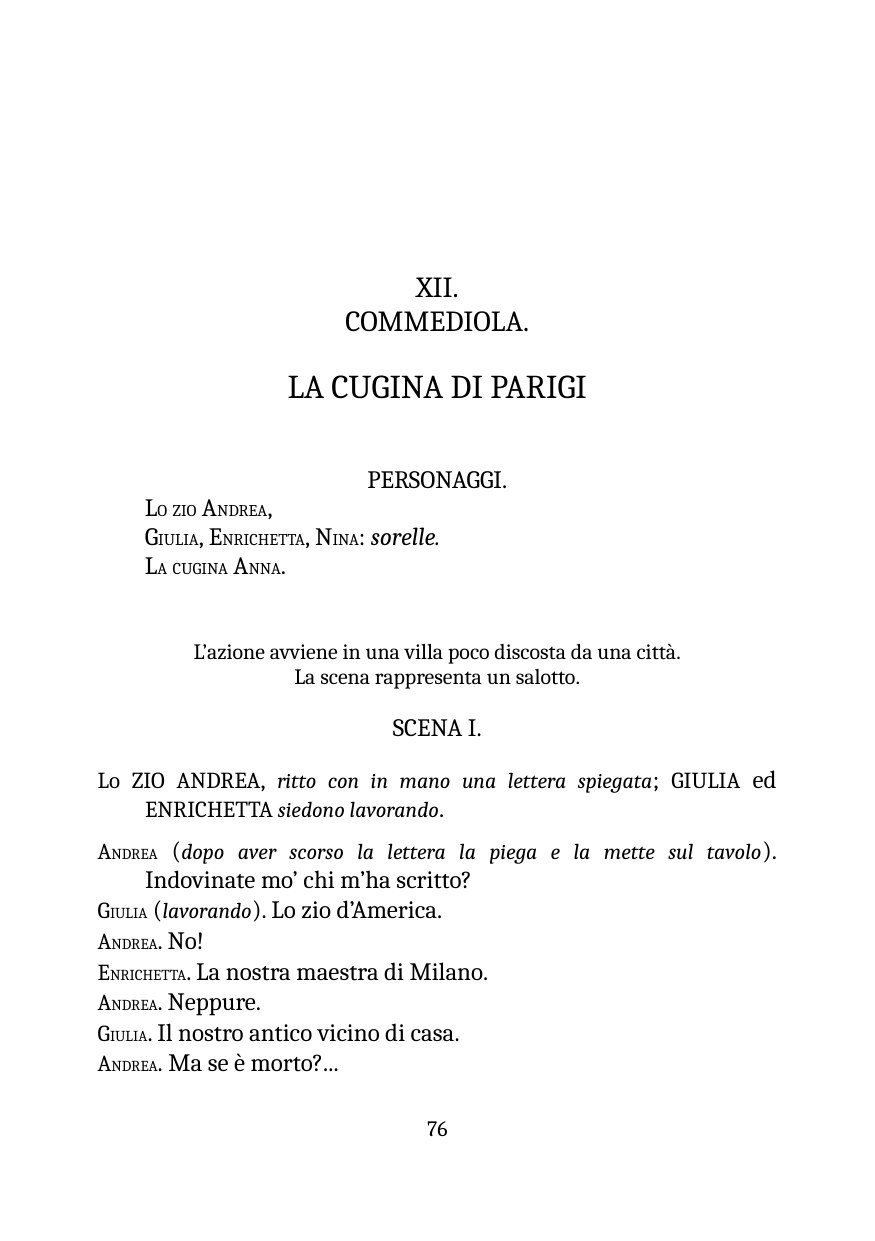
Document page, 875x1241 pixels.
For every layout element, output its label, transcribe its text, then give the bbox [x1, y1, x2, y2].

text Enrichetta. La nostra maestra di Milano. [97, 957, 777, 986]
text L’azione avviene in una villa poco discosta da una città. La scena rappresenta un salotto. [94, 640, 779, 690]
text Giulia (lavorando). Lo zio d’America. [97, 896, 777, 925]
text Lo ZIO ANDREA, ritto con in mano una lettera spiegata; GIULIA ed ENRICHETTA siedono lavorando. [97, 766, 777, 824]
title LA CUGINA DI PARIGI [201, 368, 673, 407]
text Andrea. Ma se è morto?... [97, 1049, 777, 1078]
subtitle XII. Commediola. [94, 272, 779, 339]
text Lo zio Andrea, [94, 494, 779, 523]
text Giulia. Il nostro antico vicino di casa. [97, 1018, 777, 1047]
text Andrea (dopo aver scorso la lettera la piega e la mette sul tavolo). Indovinate mo’ chi m’ha scritto? [97, 837, 777, 895]
text Andrea. No! [97, 927, 777, 956]
text SCENA I. [94, 714, 779, 742]
text Andrea. Neppure. [97, 988, 777, 1017]
text La cugina Anna. [94, 552, 779, 581]
text Giulia, Enrichetta, Nina: sorelle. [94, 523, 779, 552]
title PERSONAGGI. [201, 466, 673, 494]
